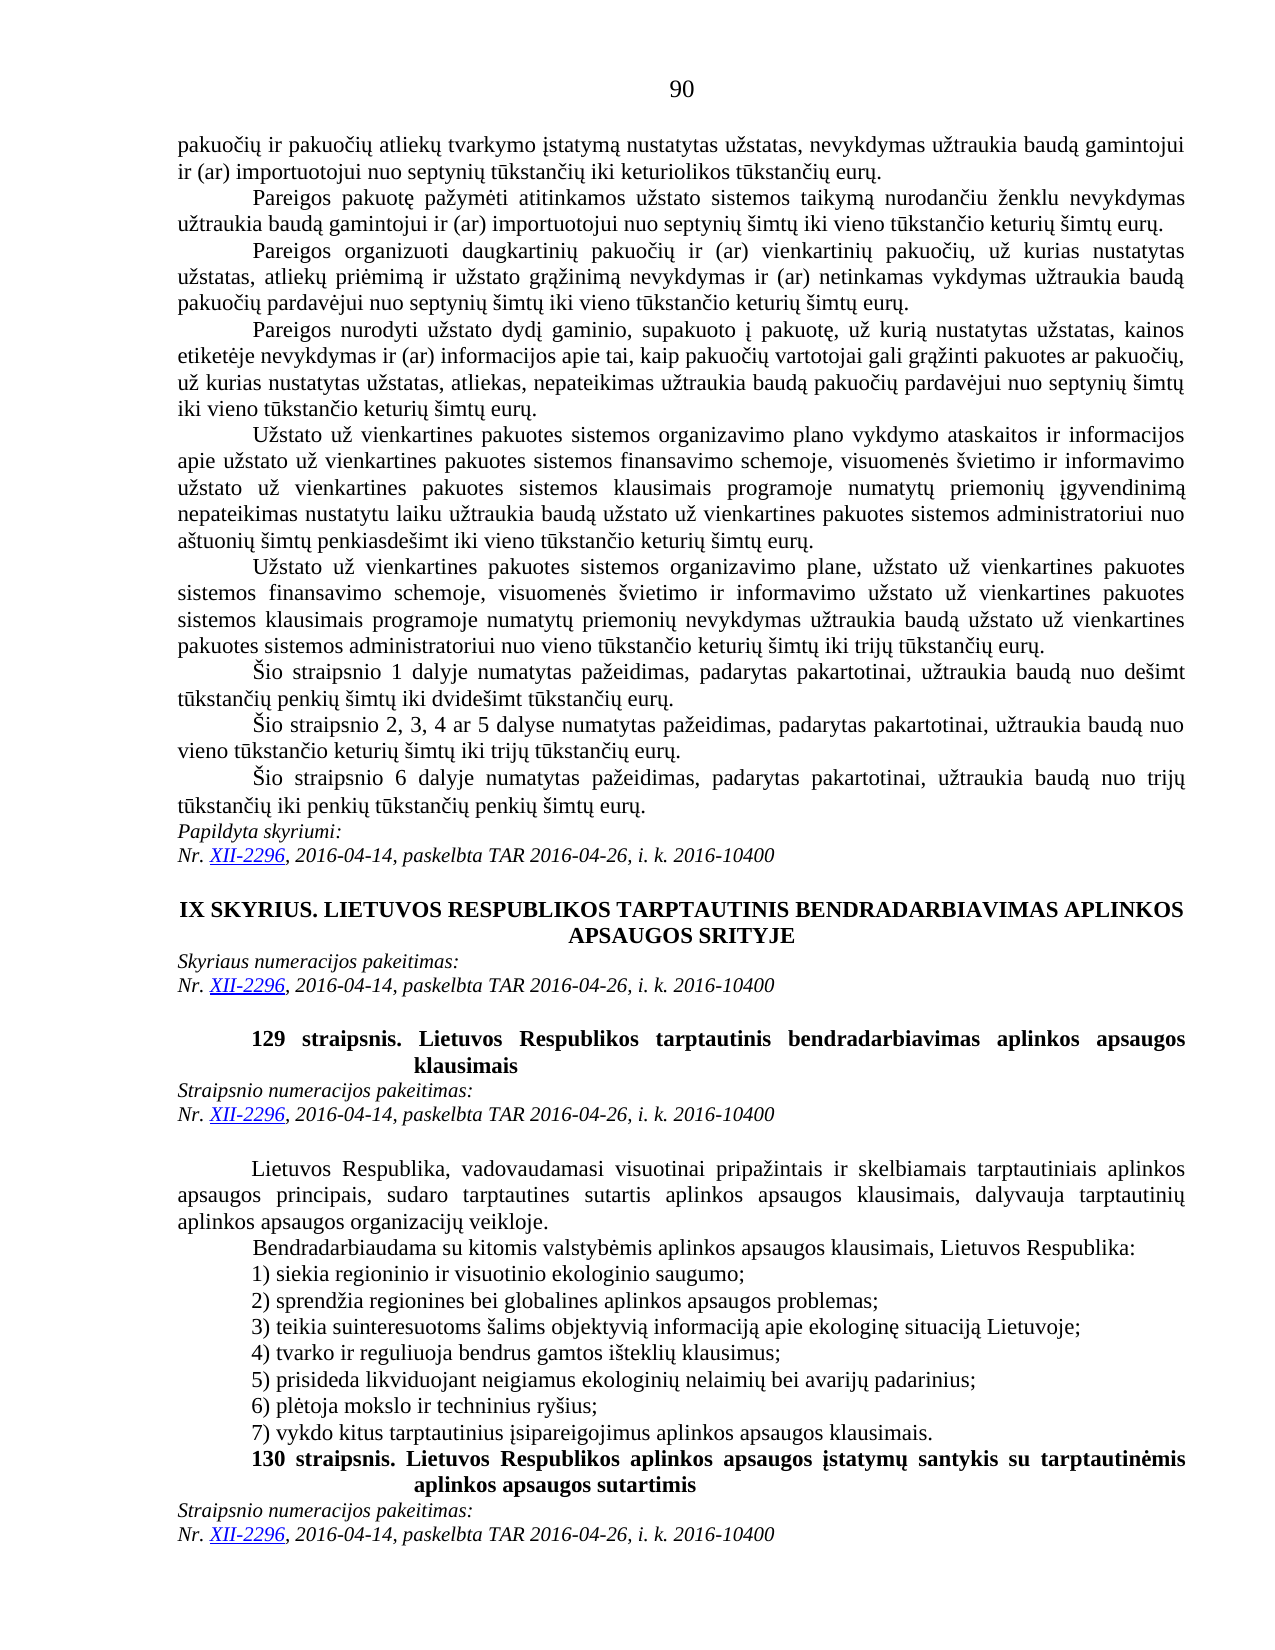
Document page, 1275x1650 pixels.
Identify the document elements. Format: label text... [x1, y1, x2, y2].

text Nr. XII-2296, 2016-04-14, paskelbta TAR 2016-04-26, i. k. 2016-10400 [177, 843, 1186, 867]
text 2) sprendžia regionines bei globalines aplinkos apsaugos problemas; [177, 1287, 1186, 1313]
text Nr. XII-2296, 2016-04-14, paskelbta TAR 2016-04-26, i. k. 2016-10400 [177, 973, 1186, 997]
text IX SKYRIUS. LIETUVOS RESPUBLIKOS TARPTAUTINIS BENDRADARBIAVIMAS APLINKOS APSAUGOS SRITYJE [177, 896, 1186, 948]
text 5) prisideda likviduojant neigiamus ekologinių nelaimių bei avarijų padarinius; [177, 1366, 1186, 1392]
text Šio straipsnio 6 dalyje numatytas pažeidimas, padarytas pakartotinai, užtraukia baudą nuo trijų tūkstančių iki penkių tūkstančių penkių šimtų eurų. [177, 764, 1186, 819]
text Pareigos pakuotę pažymėti atitinkamos užstato sistemos taikymą nurodančiu ženklu nevykdymas užtraukia baudą gamintojui ir (ar) importuotojui nuo septynių šimtų iki vieno tūkstančio keturių šimtų eurų. [177, 184, 1186, 237]
text Nr. XII-2296, 2016-04-14, paskelbta TAR 2016-04-26, i. k. 2016-10400 [177, 1102, 1186, 1126]
text 3) teikia suinteresuotoms šalims objektyvią informaciją apie ekologinę situaciją Lietuvoje; [177, 1313, 1186, 1339]
text Šio straipsnio 2, 3, 4 ar 5 dalyse numatytas pažeidimas, padarytas pakartotinai, užtraukia baudą nuo vieno tūkstančio keturių šimtų iki trijų tūkstančių eurų. [177, 711, 1186, 764]
text Papildyta skyriumi: [177, 819, 1186, 843]
text 130 straipsnis. Lietuvos Respublikos aplinkos apsaugos įstatymų santykis su tarptautinėmis aplinkos apsaugos sutartimis [251, 1445, 1186, 1498]
text Straipsnio numeracijos pakeitimas: [177, 1498, 1186, 1522]
text Lietuvos Respublika, vadovaudamasi visuotinai pripažintais ir skelbiamais tarptautiniais aplinkos apsaugos principais, sudaro tarptautines sutartis aplinkos apsaugos klausimais, dalyvauja tarptautinių aplinkos apsaugos organizacijų veikloje. [177, 1155, 1186, 1234]
text Bendradarbiaudama su kitomis valstybėmis aplinkos apsaugos klausimais, Lietuvos Respublika: [177, 1234, 1186, 1260]
text Pareigos organizuoti daugkartinių pakuočių ir (ar) vienkartinių pakuočių, už kurias nustatytas užstatas, atliekų priėmimą ir užstato grąžinimą nevykdymas ir (ar) netinkamas vykdymas užtraukia baudą pakuočių pardavėjui nuo septynių šimtų iki vieno tūkstančio keturių šimtų eurų. [177, 237, 1186, 316]
text Straipsnio numeracijos pakeitimas: [177, 1078, 1186, 1102]
text Pareigos nurodyti užstato dydį gaminio, supakuoto į pakuotę, už kurią nustatytas užstatas, kainos etiketėje nevykdymas ir (ar) informacijos apie tai, kaip pakuočių vartotojai gali grąžinti pakuotes ar pakuočių, už kurias nustatytas užstatas, atliekas, nepateikimas užtraukia baudą pakuočių pardavėjui nuo septynių šimtų iki vieno tūkstančio keturių šimtų eurų. [177, 316, 1186, 421]
text 4) tvarko ir reguliuoja bendrus gamtos išteklių klausimus; [177, 1339, 1186, 1366]
text Užstato už vienkartines pakuotes sistemos organizavimo plano vykdymo ataskaitos ir informacijos apie užstato už vienkartines pakuotes sistemos finansavimo schemoje, visuomenės švietimo ir informavimo užstato už vienkartines pakuotes sistemos klausimais programoje numatytų priemonių įgyvendinimą nepateikimas nustatytu laiku užtraukia baudą užstato už vienkartines pakuotes sistemos administratoriui nuo aštuonių šimtų penkiasdešimt iki vieno tūkstančio keturių šimtų eurų. [177, 421, 1186, 553]
text Nr. XII-2296, 2016-04-14, paskelbta TAR 2016-04-26, i. k. 2016-10400 [177, 1522, 1186, 1546]
text pakuočių ir pakuočių atliekų tvarkymo įstatymą nustatytas užstatas, nevykdymas užtraukia baudą gamintojui ir (ar) importuotojui nuo septynių tūkstančių iki keturiolikos tūkstančių eurų. [177, 131, 1186, 184]
text 6) plėtoja mokslo ir techninius ryšius; [177, 1392, 1186, 1418]
text Skyriaus numeracijos pakeitimas: [177, 948, 1186, 973]
text 7) vykdo kitus tarptautinius įsipareigojimus aplinkos apsaugos klausimais. [177, 1418, 1186, 1445]
text 129 straipsnis. Lietuvos Respublikos tarptautinis bendradarbiavimas aplinkos apsaugos klausimais [251, 1025, 1186, 1078]
text 1) siekia regioninio ir visuotinio ekologinio saugumo; [177, 1260, 1186, 1287]
text Užstato už vienkartines pakuotes sistemos organizavimo plane, užstato už vienkartines pakuotes sistemos finansavimo schemoje, visuomenės švietimo ir informavimo užstato už vienkartines pakuotes sistemos klausimais programoje numatytų priemonių nevykdymas užtraukia baudą užstato už vienkartines pakuotes sistemos administratoriui nuo vieno tūkstančio keturių šimtų iki trijų tūkstančių eurų. [177, 553, 1186, 658]
text Šio straipsnio 1 dalyje numatytas pažeidimas, padarytas pakartotinai, užtraukia baudą nuo dešimt tūkstančių penkių šimtų iki dvidešimt tūkstančių eurų. [177, 658, 1186, 711]
